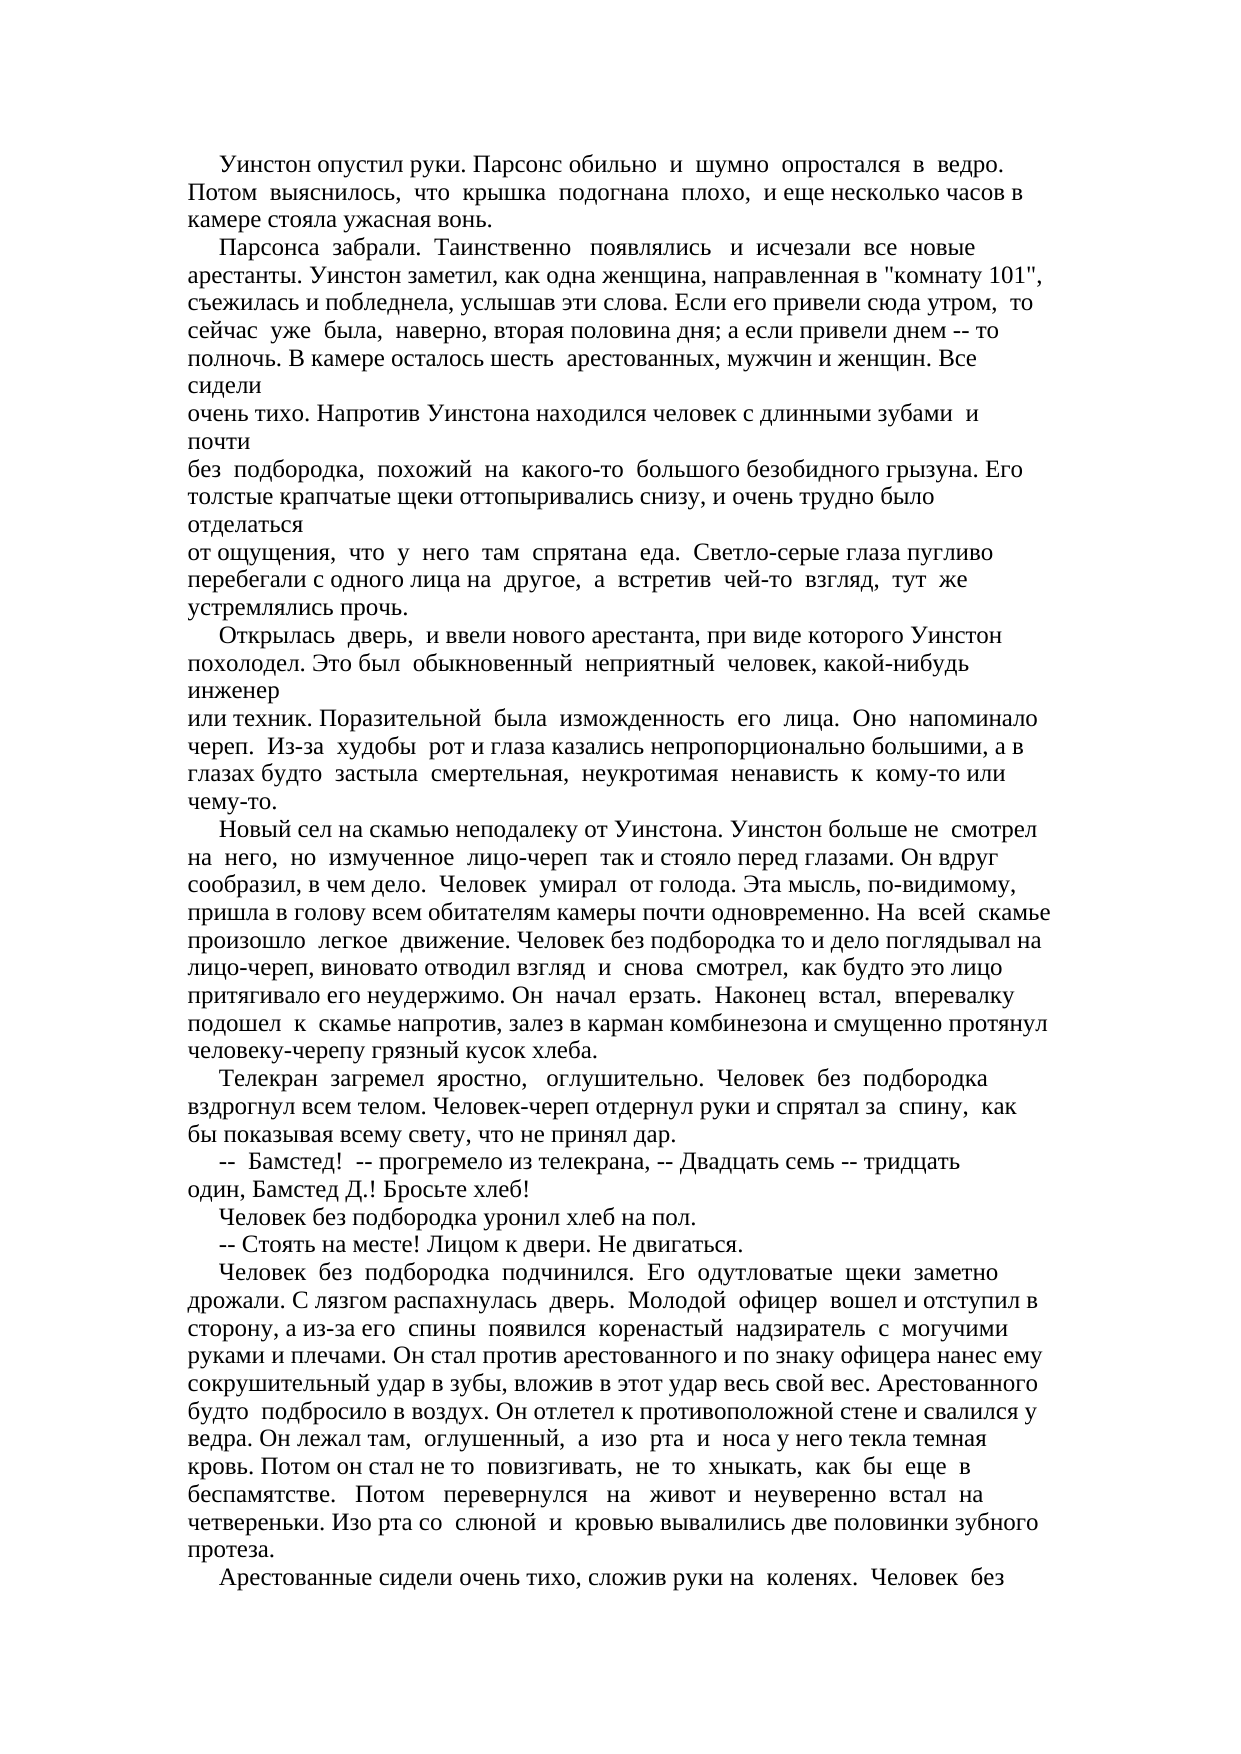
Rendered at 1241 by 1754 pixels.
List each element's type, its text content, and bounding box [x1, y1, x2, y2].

text похолодел. Это был обыкновенный неприятный человек, какой-нибудь инженер [187, 649, 1053, 704]
text подошел к скамье напротив, залез в карман комбинезона и смущенно протянул [187, 1009, 1053, 1037]
text Телекран загремел яростно, оглушительно. Человек без подбородка [187, 1064, 1053, 1092]
text пришла в голову всем обитателям камеры почти одновременно. На всей скамье [187, 898, 1053, 926]
text -- Стоять на месте! Лицом к двери. Не двигаться. [187, 1231, 1053, 1258]
text Потом выяснилось, что крышка подогнана плохо, и еще несколько часов в [187, 178, 1053, 205]
text съежилась и побледнела, услышав эти слова. Если его привели сюда утром, то [187, 288, 1053, 316]
text -- Бамстед! -- прогремело из телекрана, -- Двадцать семь -- тридцать [187, 1147, 1053, 1175]
text очень тихо. Напротив Уинстона находился человек с длинными зубами и почти [187, 399, 1053, 455]
text беспамятстве. Потом перевернулся на живот и неуверенно встал на [187, 1480, 1053, 1508]
text четвереньки. Изо рта со слюной и кровью вывалились две половинки зубного [187, 1508, 1053, 1535]
text от ощущения, что у него там спрятана еда. Светло-серые глаза пугливо [187, 538, 1053, 566]
text вздрогнул всем телом. Человек-череп отдернул руки и спрятал за спину, как [187, 1092, 1053, 1120]
text руками и плечами. Он стал против арестованного и по знаку офицера нанес ему [187, 1341, 1053, 1369]
text Новый сел на скамью неподалеку от Уинстона. Уинстон больше не смотрел [187, 815, 1053, 843]
text произошло легкое движение. Человек без подбородка то и дело поглядывал на [187, 926, 1053, 953]
text устремлялись прочь. [187, 593, 1053, 621]
text бы показывая всему свету, что не принял дар. [187, 1120, 1053, 1147]
text Парсонса забрали. Таинственно появлялись и исчезали все новые [187, 233, 1053, 261]
text полночь. В камере осталось шесть арестованных, мужчин и женщин. Все сидели [187, 344, 1053, 399]
text Человек без подбородка уронил хлеб на пол. [187, 1203, 1053, 1231]
text один, Бамстед Д.! Бросьте хлеб! [187, 1175, 1053, 1203]
text лицо-череп, виновато отводил взгляд и снова смотрел, как будто это лицо [187, 953, 1053, 981]
text или техник. Поразительной была изможденность его лица. Оно напоминало [187, 704, 1053, 732]
text Открылась дверь, и ввели нового арестанта, при виде которого Уинстон [187, 621, 1053, 649]
text без подбородка, похожий на какого-то большого безобидного грызуна. Его [187, 455, 1053, 482]
text кровь. Потом он стал не то повизгивать, не то хныкать, как бы еще в [187, 1452, 1053, 1480]
text чему-то. [187, 787, 1053, 815]
text ведра. Он лежал там, оглушенный, а изо рта и носа у него текла темная [187, 1424, 1053, 1452]
text протеза. [187, 1535, 1053, 1563]
text череп. Из-за худобы рот и глаза казались непропорционально большими, а в [187, 732, 1053, 759]
text на него, но измученное лицо-череп так и стояло перед глазами. Он вдруг [187, 843, 1053, 870]
text Человек без подбородка подчинился. Его одутловатые щеки заметно [187, 1258, 1053, 1286]
text дрожали. С лязгом распахнулась дверь. Молодой офицер вошел и отступил в [187, 1286, 1053, 1314]
text арестанты. Уинстон заметил, как одна женщина, направленная в "комнату 101", [187, 261, 1053, 288]
text Уинстон опустил руки. Парсонс обильно и шумно опростался в ведро. [187, 150, 1053, 178]
text человеку-черепу грязный кусок хлеба. [187, 1037, 1053, 1064]
text сообразил, в чем дело. Человек умирал от голода. Эта мысль, по-видимому, [187, 870, 1053, 898]
text сейчас уже была, наверно, вторая половина дня; а если привели днем -- то [187, 316, 1053, 344]
text глазах будто застыла смертельная, неукротимая ненависть к кому-то или [187, 759, 1053, 787]
text притягивало его неудержимо. Он начал ерзать. Наконец встал, вперевалку [187, 981, 1053, 1009]
text толстые крапчатые щеки оттопыривались снизу, и очень трудно было отделаться [187, 482, 1053, 538]
text сторону, а из-за его спины появился коренастый надзиратель с могучими [187, 1314, 1053, 1341]
text перебегали с одного лица на другое, а встретив чей-то взгляд, тут же [187, 566, 1053, 593]
text Арестованные сидели очень тихо, сложив руки на коленях. Человек без [187, 1563, 1053, 1591]
text будто подбросило в воздух. Он отлетел к противоположной стене и свалился у [187, 1397, 1053, 1424]
text сокрушительный удар в зубы, вложив в этот удар весь свой вес. Арестованного [187, 1369, 1053, 1397]
text камере стояла ужасная вонь. [187, 205, 1053, 233]
